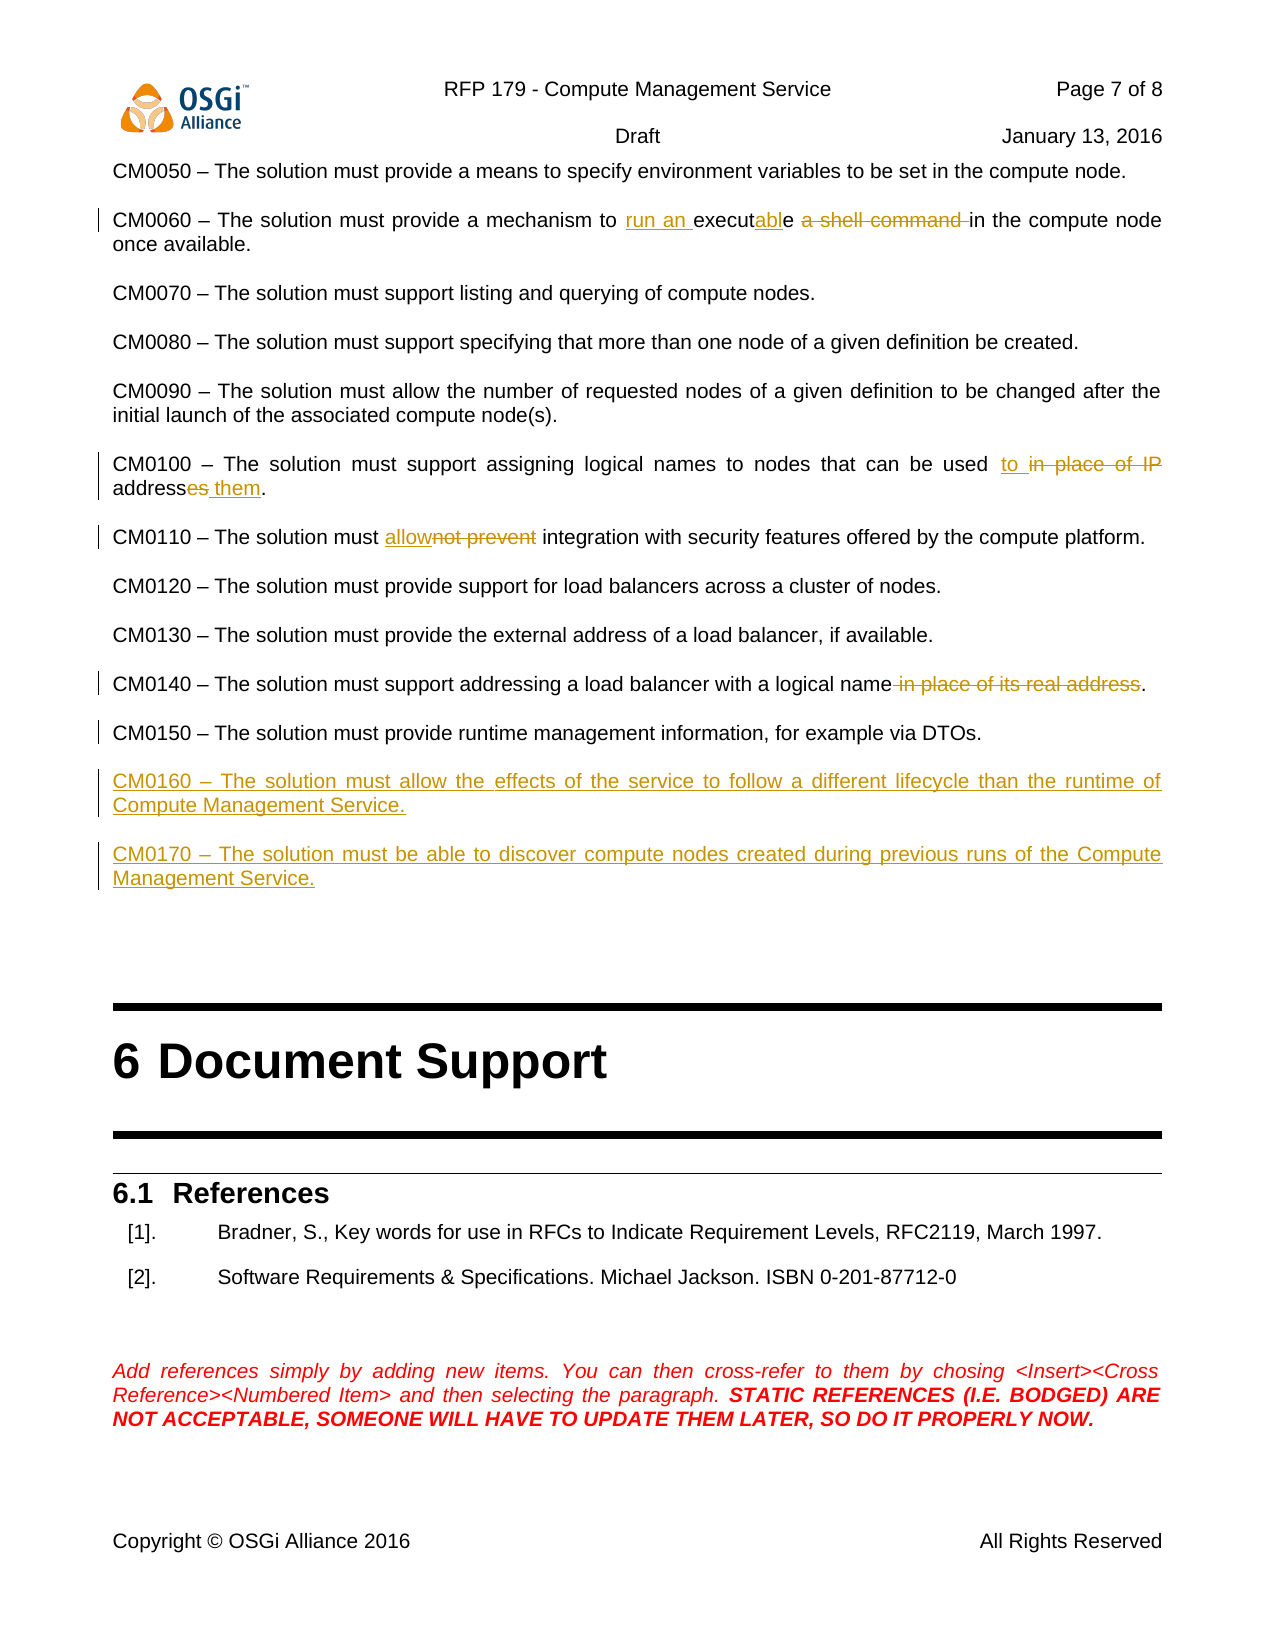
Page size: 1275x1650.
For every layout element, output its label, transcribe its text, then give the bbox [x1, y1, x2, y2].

text CM0080 – The solution must support specifying that more than one node of a given definition be created. [112, 330, 1162, 354]
picture [113, 76, 257, 140]
text CM0120 – The solution must provide support for load balancers across a cluster of nodes. [112, 573, 1162, 597]
list Bradner, S., Key words for use in RFCs to Indicate Requirement Levels, RFC2119, March 1997. [127, 1220, 1162, 1244]
text Management Service. [112, 864, 1162, 890]
text CM0100 – The solution must support assigning logical names to nodes that can be used to address them. [112, 452, 1162, 499]
text CM0150 – The solution must provide runtime management information, for example via DTOs. [112, 720, 1162, 744]
list Software Requirements & Specifications. Michael Jackson. ISBN 0-201-87712-0 [127, 1264, 1162, 1288]
text CM0160 – The solution must allow the effects of the service to follow a different lifecycle than the runtime of [112, 769, 1162, 790]
subtitle Document Support [112, 1004, 1162, 1139]
text CM0130 – The solution must provide the external address of a load balancer, if available. [112, 622, 1162, 646]
subtitle References [112, 1174, 1162, 1209]
text Add references simply by adding new items. You can then cross-refer to them by chosing <Insert><Cross Reference><Numbered Item> and then selecting the paragraph. STATIC REFERENCES (I.E. BODGED) ARE NOT ACCEPTABLE, SOMEONE WILL HAVE TO UPDATE THEM LATER, SO DO IT PROPERLY NOW. [112, 1359, 1162, 1431]
text CM0170 – The solution must be able to discover compute nodes created during previous runs of the Compute [112, 842, 1162, 863]
text CM0070 – The solution must support listing and querying of compute nodes. [112, 281, 1162, 305]
text CM0060 – The solution must provide a mechanism to run an executable in the compute node once available. [112, 208, 1162, 256]
text CM0050 – The solution must provide a means to specify environment variables to be set in the compute node. [112, 159, 1162, 183]
text Compute Management Service. [112, 791, 1162, 817]
text CM0140 – The solution must support addressing a load balancer with a logical name. [112, 671, 1162, 695]
text CM0110 – The solution must allow integration with security features offered by the compute platform. [112, 524, 1162, 548]
text CM0090 – The solution must allow the number of requested nodes of a given definition to be changed after the initial launch of the associated compute node(s). [112, 379, 1162, 427]
